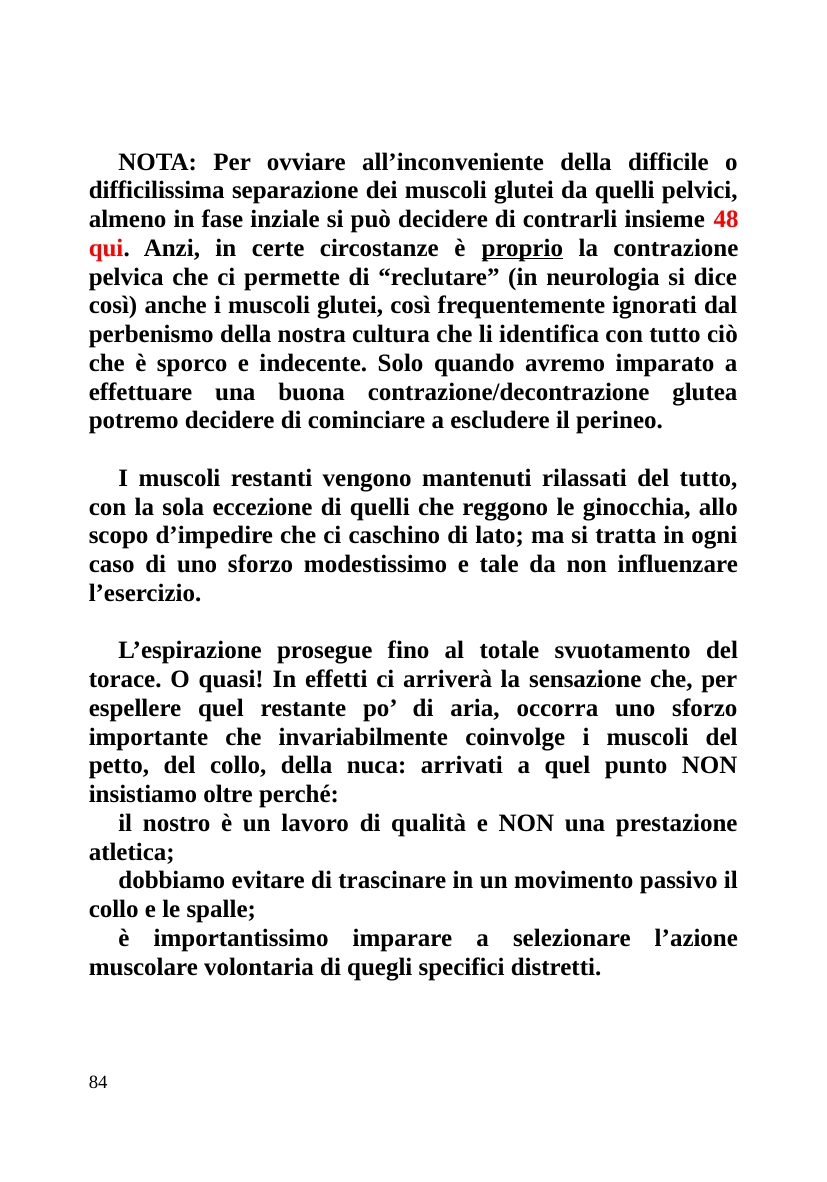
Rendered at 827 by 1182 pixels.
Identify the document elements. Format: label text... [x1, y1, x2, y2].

text I muscoli restanti vengono mantenuti rilassati del tutto, con la sola eccezione di quelli che reggono le ginocchia, allo scopo d’impedire che ci caschino di lato; ma si tratta in ogni caso di uno sforzo modestissimo e tale da non influenzare l’esercizio. [88, 463, 738, 607]
text NOTA: Per ovviare all’inconveniente della difficile o difficilissima separazione dei muscoli glutei da quelli pelvici, almeno in fase inziale si può decidere di contrarli insieme 48 qui. Anzi, in certe circostanze è proprio la contrazione pelvica che ci permette di “reclutare” (in neurologia si dice così) anche i muscoli glutei, così frequentemente ignorati dal perbenismo della nostra cultura che li identifica con tutto ciò che è sporco e indecente. Solo quando avremo imparato a effettuare una buona contrazione/decontrazione glutea potremo decidere di cominciare a escludere il perineo. [88, 147, 738, 434]
list dobbiamo evitare di trascinare in un movimento passivo il collo e le spalle; [88, 866, 738, 923]
list il nostro è un lavoro di qualità e NON una prestazione atletica; [88, 808, 738, 866]
text L’espirazione prosegue fino al totale svuotamento del torace. O quasi! In effetti ci arriverà la sensazione che, per espellere quel restante po’ di aria, occorra uno sforzo importante che invariabilmente coinvolge i muscoli del petto, del collo, della nuca: arrivati a quel punto NON insistiamo oltre perché: [88, 636, 738, 808]
list è importantissimo imparare a selezionare l’azione muscolare volontaria di quegli specifici distretti. [88, 923, 738, 981]
